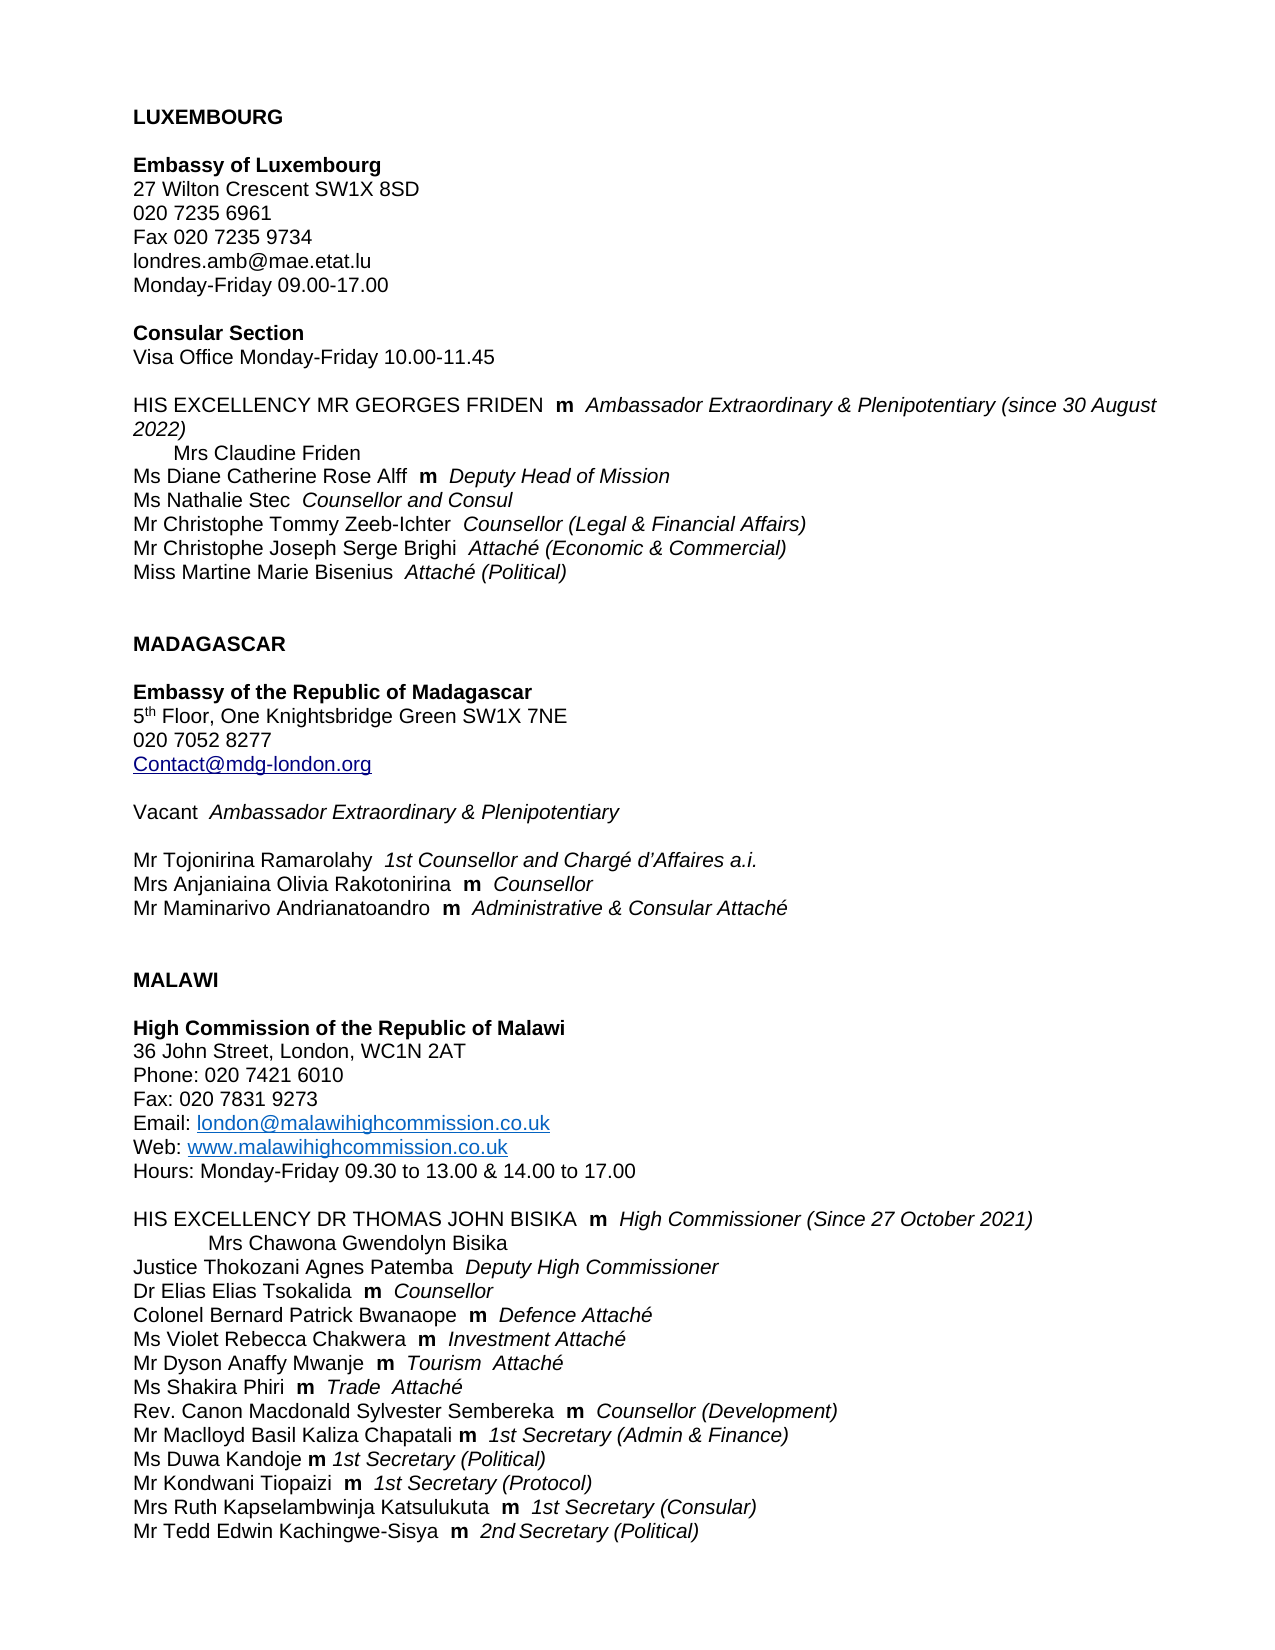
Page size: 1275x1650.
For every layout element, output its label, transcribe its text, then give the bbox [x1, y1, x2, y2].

text Mr Dyson Anaffy Mwanje m Tourism Attaché [133, 1351, 1181, 1375]
text Miss Martine Marie Bisenius Attaché (Political) [133, 560, 1181, 584]
text Justice Thokozani Agnes Patemba Deputy High Commissioner [133, 1255, 1181, 1279]
text Mrs Claudine Friden [133, 440, 1181, 464]
text Ms Violet Rebecca Chakwera m Investment Attaché [133, 1327, 1181, 1351]
text Colonel Bernard Patrick Bwanaope m Defence Attaché [133, 1303, 1181, 1327]
text Rev. Canon Macdonald Sylvester Sembereka m Counsellor (Development) [133, 1399, 1181, 1423]
text Mr Maminarivo Andrianatoandro m Administrative & Consular Attaché [133, 896, 1181, 919]
text High Commission of the Republic of Malawi [133, 1015, 1181, 1039]
text Mrs Ruth Kapselambwinja Katsulukuta m 1st Secretary (Consular) [133, 1494, 1181, 1518]
text Monday-Friday 09.00-17.00 [133, 273, 1181, 297]
text Ms Duwa Kandoje m 1st Secretary (Political) [133, 1447, 1181, 1471]
text Visa Office Monday-Friday 10.00-11.45 [133, 344, 1181, 368]
text MADAGASCAR [133, 632, 1181, 656]
text Mrs Anjaniaina Olivia Rakotonirina m Counsellor [133, 872, 1181, 896]
text Ms Diane Catherine Rose Alff m Deputy Head of Mission [133, 464, 1181, 488]
text LUXEMBOURG [133, 105, 1181, 129]
text Ms Shakira Phiri m Trade Attaché [133, 1375, 1181, 1399]
text Dr Elias Elias Tsokalida m Counsellor [133, 1279, 1181, 1303]
text Email: london@malawihighcommission.co.uk [133, 1111, 1181, 1135]
text Fax 020 7235 9734 [133, 225, 1181, 249]
text Mr Christophe Tommy Zeeb-Ichter Counsellor (Legal & Financial Affairs) [133, 512, 1181, 536]
text Embassy of Luxembourg [133, 153, 1181, 177]
text Mr Maclloyd Basil Kaliza Chapatali m 1st Secretary (Admin & Finance) [133, 1423, 1181, 1447]
text Contact@mdg-london.org [133, 752, 1181, 776]
text 020 7052 8277 [133, 728, 1181, 752]
text londres.amb@mae.etat.lu [133, 249, 1181, 273]
text Web: www.malawihighcommission.co.uk [133, 1135, 1181, 1159]
text Fax: 020 7831 9273 [133, 1087, 1181, 1111]
text Mrs Chawona Gwendolyn Bisika [133, 1231, 1181, 1255]
text 36 John Street, London, WC1N 2AT [133, 1039, 1181, 1063]
text HIS EXCELLENCY MR GEORGES FRIDEN m Ambassador Extraordinary & Plenipotentiary (since 30 August 2022) [133, 392, 1181, 440]
text Hours: Monday-Friday 09.30 to 13.00 & 14.00 to 17.00 [133, 1159, 1181, 1183]
text Phone: 020 7421 6010 [133, 1063, 1181, 1087]
text Mr Tedd Edwin Kachingwe-Sisya m 2nd Secretary (Political) [133, 1518, 1181, 1542]
text Ms Nathalie Stec Counsellor and Consul [133, 488, 1181, 512]
text 020 7235 6961 [133, 201, 1181, 225]
text Mr Christophe Joseph Serge Brighi Attaché (Economic & Commercial) [133, 536, 1181, 560]
text Embassy of the Republic of Madagascar [133, 680, 1181, 704]
text Consular Section [133, 321, 1181, 344]
text Vacant Ambassador Extraordinary & Plenipotentiary [133, 800, 1181, 824]
text MALAWI [133, 967, 1181, 991]
text 5th Floor, One Knightsbridge Green SW1X 7NE [133, 704, 1181, 728]
text Mr Kondwani Tiopaizi m 1st Secretary (Protocol) [133, 1471, 1181, 1494]
text Mr Tojonirina Ramarolahy 1st Counsellor and Chargé d’Affaires a.i. [133, 848, 1181, 872]
text 27 Wilton Crescent SW1X 8SD [133, 177, 1181, 201]
text HIS EXCELLENCY DR THOMAS JOHN BISIKA m High Commissioner (Since 27 October 2021) [133, 1207, 1181, 1231]
